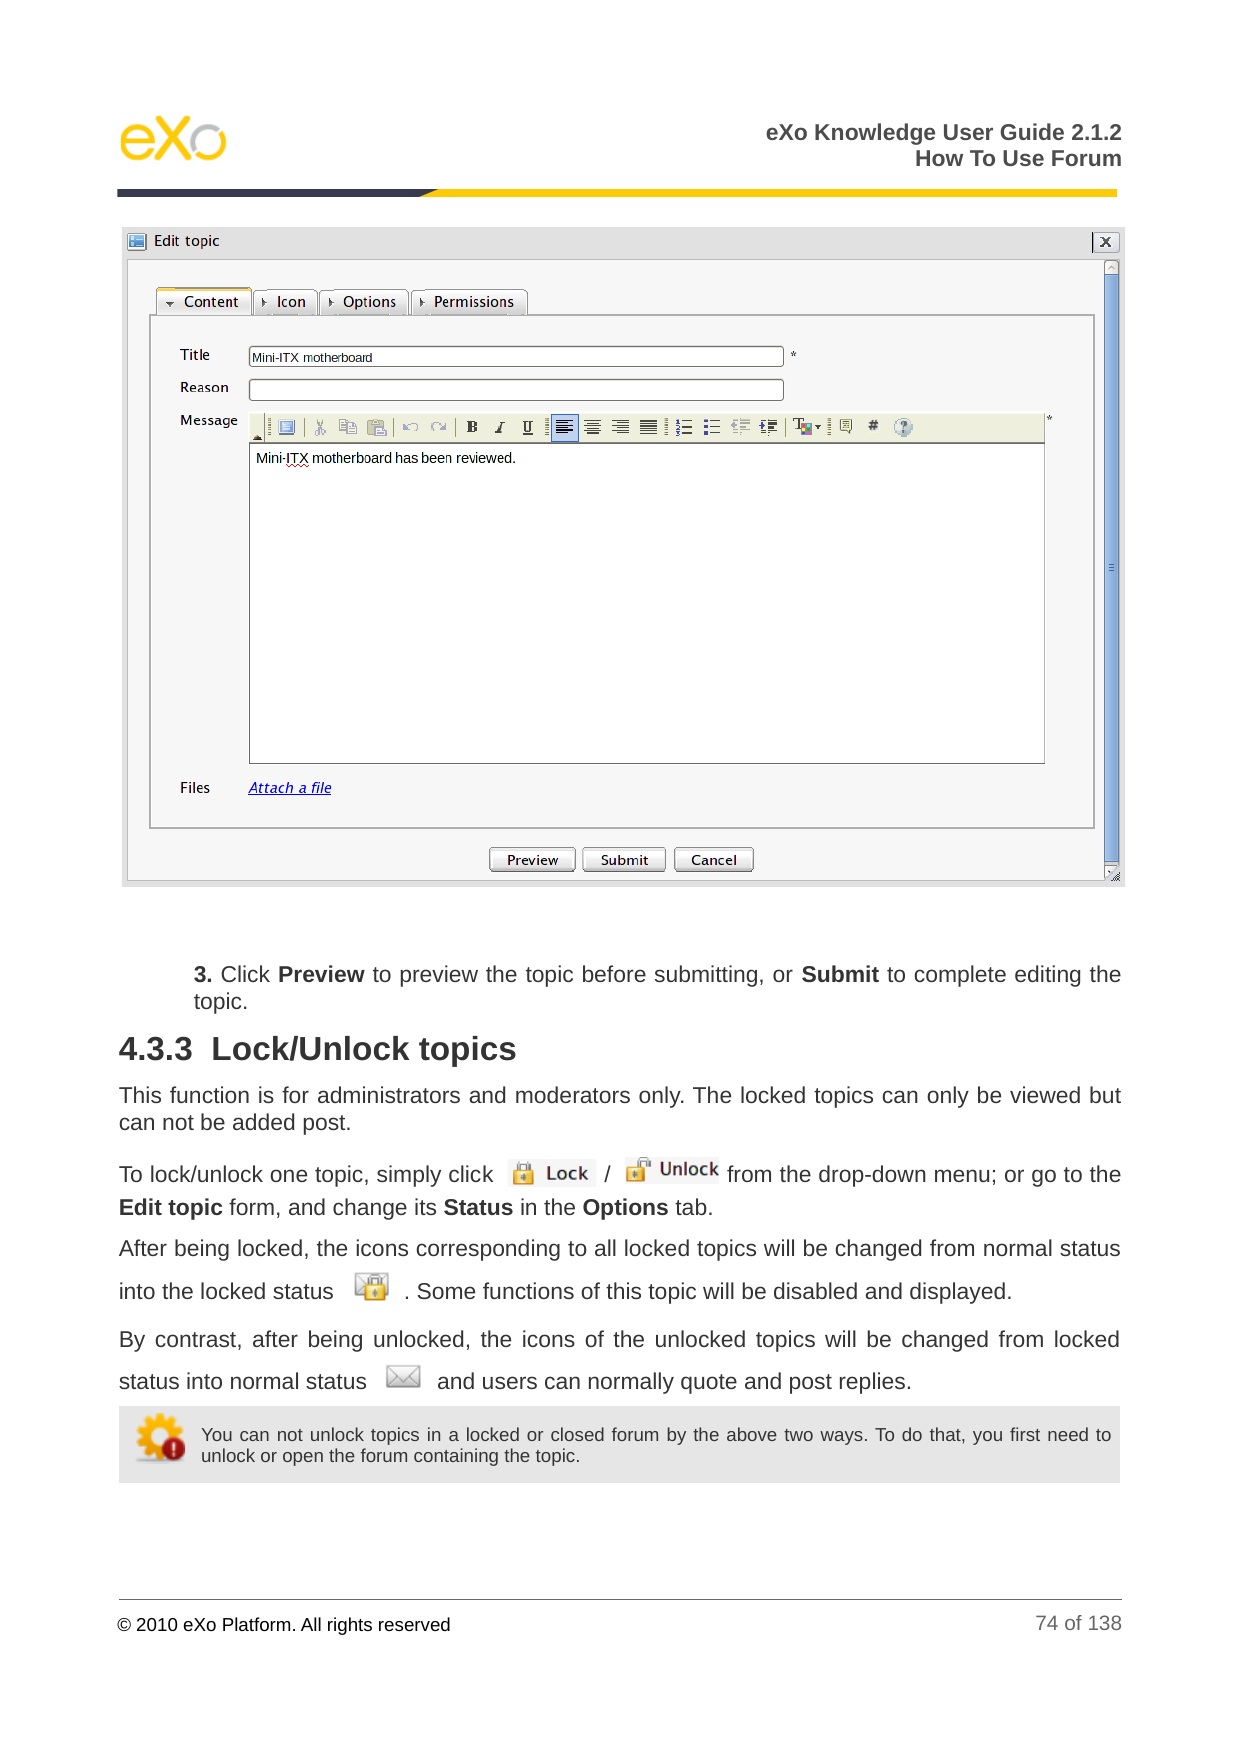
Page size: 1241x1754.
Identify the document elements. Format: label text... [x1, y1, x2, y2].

list 3. Click Preview to preview the topic before submitting, or Submit to complete editing the topic. [156, 961, 1122, 1014]
picture [624, 1157, 720, 1184]
table_header [119, 1464, 195, 1483]
text After being locked, the icons corresponding to all locked topics will be changed from normal status into the locked status . Some functions of this topic will be disabled and displayed. [118, 1235, 1122, 1311]
picture [347, 1269, 397, 1304]
picture [120, 115, 227, 161]
text This function is for administrators and moderators only. The locked topics can only be viewed but can not be added post. [118, 1082, 1122, 1135]
picture [121, 227, 1126, 887]
picture [380, 1359, 423, 1391]
picture [135, 1413, 186, 1464]
table_header You can not unlock topics in a locked or closed forum by the above two ways. To do that, you first need to unlock or open the forum containing the topic. [195, 1406, 1120, 1483]
picture [507, 1159, 597, 1187]
text By contrast, after being unlocked, the icons of the unlocked topics will be changed from locked status into normal status and users can normally quote and post replies. [118, 1326, 1122, 1398]
table_header [119, 1414, 135, 1463]
subtitle Lock/Unlock topics [118, 1029, 1122, 1067]
picture [117, 189, 1118, 197]
table_header [119, 1406, 195, 1413]
table_header [186, 1414, 195, 1463]
text To lock/unlock one topic, simply click / from the drop-down menu; or go to the Edit topic form, and change its Status in the Options tab. [118, 1150, 1122, 1220]
